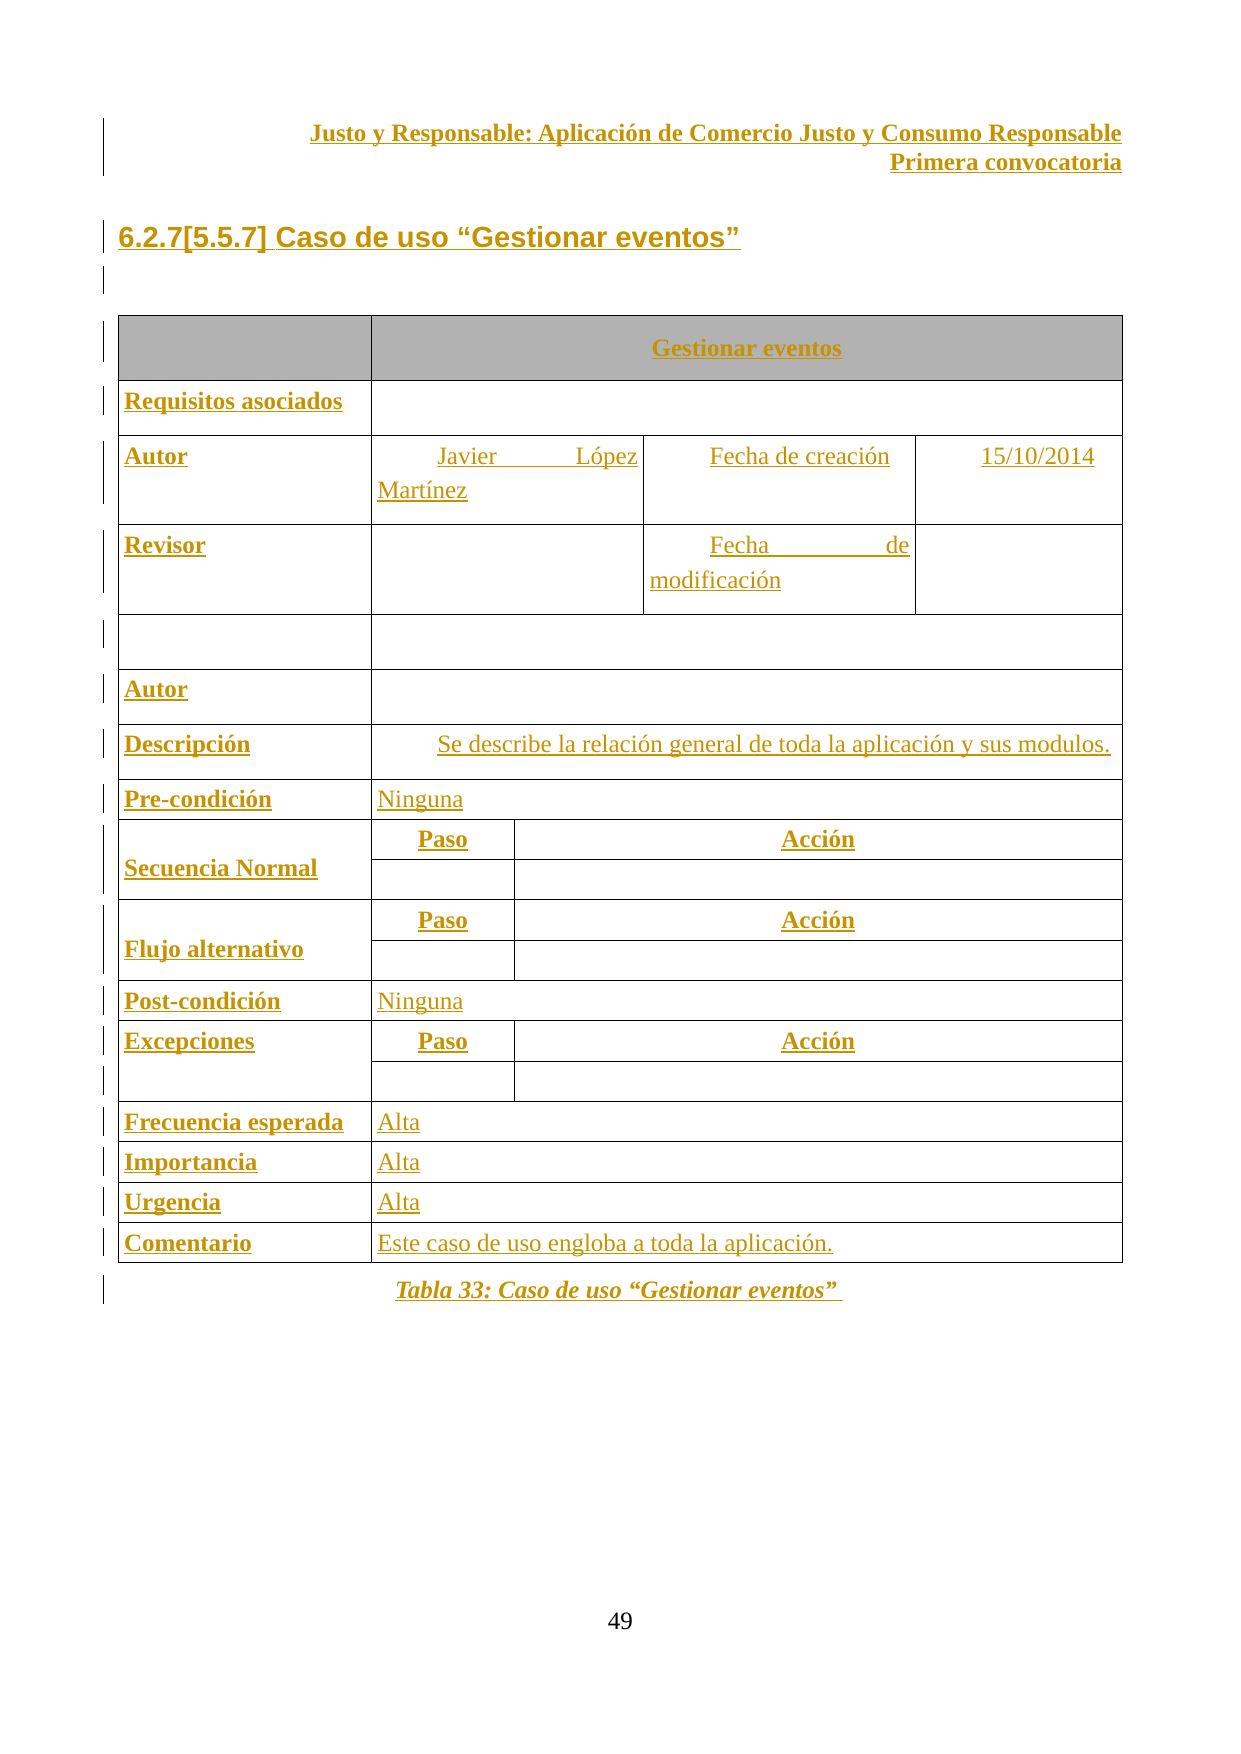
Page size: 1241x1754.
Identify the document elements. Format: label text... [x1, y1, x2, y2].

table_cell Pre-condición [119, 780, 371, 819]
table_header [119, 316, 371, 380]
table_cell [515, 860, 1122, 899]
table_cell Javier López Martínez [372, 436, 643, 524]
table_cell Flujo alternativo [119, 900, 371, 980]
table_cell [372, 1062, 514, 1101]
table_cell Autor [119, 436, 371, 524]
table_cell Ninguna [372, 981, 1122, 1020]
table_cell Alta [372, 1142, 1122, 1182]
table_cell Autor [119, 670, 371, 723]
table_cell Acción [515, 900, 1122, 940]
table_header Gestionar eventos [372, 316, 1122, 380]
table_cell Fecha de modificación [644, 525, 915, 614]
table_cell [372, 381, 1122, 435]
table_cell Alta [372, 1102, 1122, 1141]
table_cell Revisor [119, 525, 371, 614]
table_cell [916, 525, 1122, 614]
table_cell Descripción [119, 725, 371, 778]
table_cell Frecuencia esperada [119, 1102, 371, 1141]
table_cell Ninguna [372, 780, 1122, 819]
table_cell [372, 525, 643, 614]
table_cell [119, 615, 371, 669]
subtitle Caso de uso “Gestionar eventos” [118, 220, 1122, 253]
table_cell Post-condición [119, 981, 371, 1020]
table_cell Fecha de creación [644, 436, 915, 524]
table_cell Acción [515, 820, 1122, 859]
table_cell Secuencia Normal [119, 820, 371, 899]
table_cell Excepciones [119, 1021, 371, 1101]
table_cell Paso [372, 820, 514, 859]
table_cell [372, 860, 514, 899]
table_cell 15/10/2014 [916, 436, 1122, 524]
table_cell Acción [515, 1021, 1122, 1061]
table_cell Alta [372, 1183, 1122, 1222]
table_cell Requisitos asociados [119, 381, 371, 435]
table_cell Paso [372, 1021, 514, 1061]
table_cell [372, 615, 1122, 669]
table_cell [372, 941, 514, 980]
table_cell Se describe la relación general de toda la aplicación y sus modulos. [372, 725, 1122, 778]
table_cell [372, 670, 1122, 723]
text Tabla 33: Caso de uso “Gestionar eventos” [118, 1275, 1122, 1303]
table_cell [515, 1062, 1122, 1101]
table_cell Este caso de uso engloba a toda la aplicación. [372, 1223, 1122, 1262]
table_cell Urgencia [119, 1183, 371, 1222]
table_cell Paso [372, 900, 514, 940]
table_cell [515, 941, 1122, 980]
table_cell Comentario [119, 1223, 371, 1262]
table_cell Importancia [119, 1142, 371, 1182]
